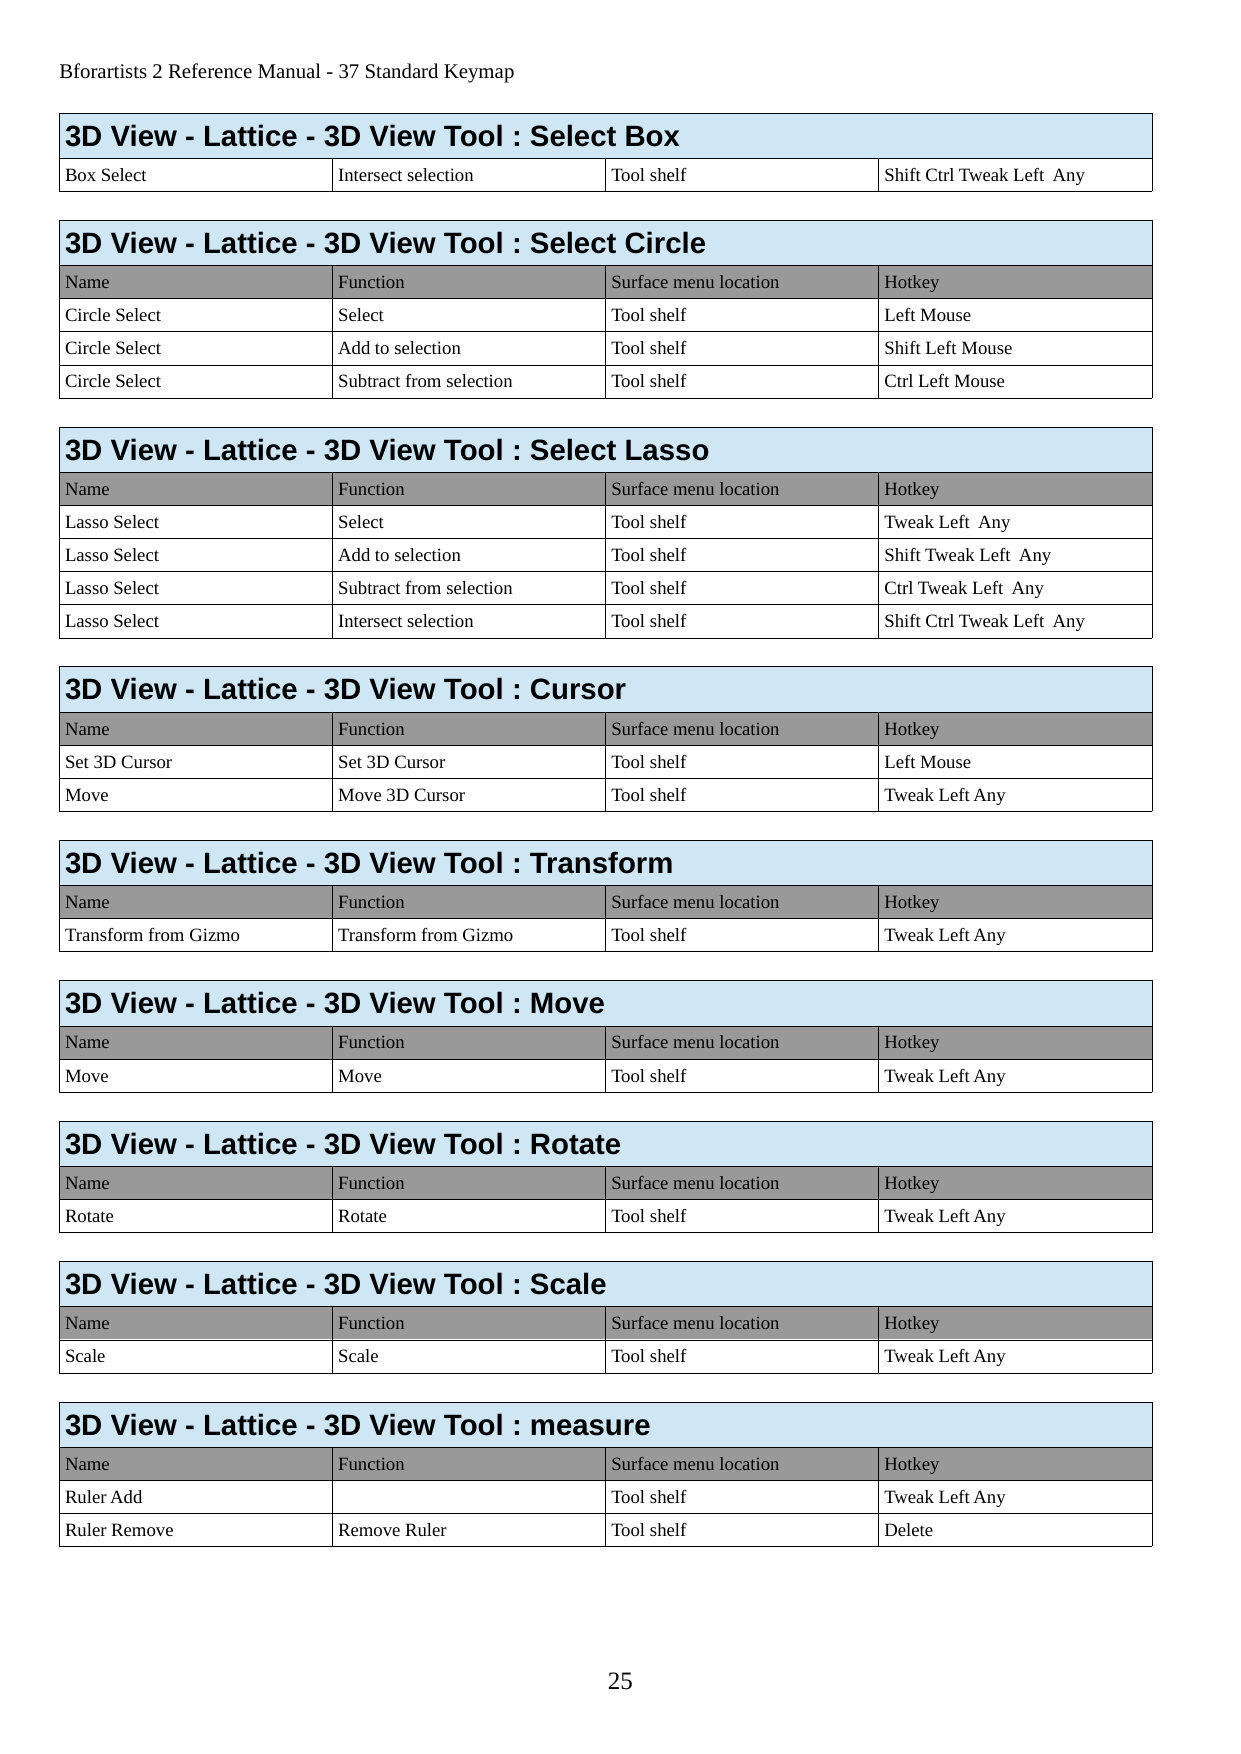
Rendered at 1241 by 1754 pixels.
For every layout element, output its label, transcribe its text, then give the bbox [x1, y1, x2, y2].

table_cell Set 3D Cursor [333, 746, 605, 778]
table_cell Ctrl Left Mouse [879, 366, 1152, 398]
table_cell Remove Ruler [333, 1514, 605, 1546]
table_cell Hotkey [879, 1307, 1152, 1339]
table_cell Function [333, 266, 605, 298]
table_cell Surface menu location [606, 1307, 878, 1339]
table_cell Surface menu location [606, 266, 878, 298]
table_cell Tweak Left Any [879, 779, 1152, 811]
table_cell Rotate [60, 1200, 332, 1232]
table_cell Tweak Left Any [879, 1200, 1152, 1232]
table_cell Tool shelf [606, 366, 878, 398]
table_header 3D View - Lattice - 3D View Tool : Move [60, 981, 1152, 1026]
table_cell Scale [60, 1341, 332, 1373]
table_cell Intersect selection [333, 159, 605, 191]
table_cell Function [333, 1027, 605, 1059]
table_cell Hotkey [879, 1167, 1152, 1199]
table_cell Shift Ctrl Tweak Left Any [879, 159, 1152, 191]
table_cell Tool shelf [606, 1200, 878, 1232]
table_cell Function [333, 1167, 605, 1199]
table_cell Add to selection [333, 539, 605, 571]
table_cell [333, 1481, 605, 1513]
table_cell Delete [879, 1514, 1152, 1546]
table_header 3D View - Lattice - 3D View Tool : Scale [60, 1262, 1152, 1306]
table_cell Select [333, 299, 605, 331]
table_cell Lasso Select [60, 605, 332, 637]
table_cell Hotkey [879, 1448, 1152, 1480]
table_cell Tool shelf [606, 1481, 878, 1513]
table_cell Circle Select [60, 332, 332, 364]
table_cell Tool shelf [606, 159, 878, 191]
table_cell Subtract from selection [333, 366, 605, 398]
table_cell Tool shelf [606, 539, 878, 571]
table_cell Name [60, 266, 332, 298]
table_cell Hotkey [879, 886, 1152, 918]
table_cell Hotkey [879, 713, 1152, 745]
table_cell Ruler Remove [60, 1514, 332, 1546]
table_cell Rotate [333, 1200, 605, 1232]
table_cell Function [333, 473, 605, 505]
table_cell Move [333, 1060, 605, 1092]
table_cell Name [60, 1448, 332, 1480]
table_cell Name [60, 713, 332, 745]
table_cell Tool shelf [606, 1341, 878, 1373]
table_cell Function [333, 713, 605, 745]
table_cell Tweak Left Any [879, 919, 1152, 951]
table_cell Tool shelf [606, 605, 878, 637]
table_cell Ruler Add [60, 1481, 332, 1513]
table_cell Tool shelf [606, 506, 878, 538]
table_cell Surface menu location [606, 1027, 878, 1059]
table_header 3D View - Lattice - 3D View Tool : measure [60, 1403, 1152, 1447]
table_cell Surface menu location [606, 1448, 878, 1480]
table_header 3D View - Lattice - 3D View Tool : Transform [60, 841, 1152, 885]
table_cell Ctrl Tweak Left Any [879, 572, 1152, 604]
table_header 3D View - Lattice - 3D View Tool : Select Circle [60, 221, 1152, 265]
table_cell Tweak Left Any [879, 1481, 1152, 1513]
table_header 3D View - Lattice - 3D View Tool : Select Box [60, 114, 1152, 158]
table_cell Name [60, 1167, 332, 1199]
table_cell Shift Left Mouse [879, 332, 1152, 364]
table_cell Move 3D Cursor [333, 779, 605, 811]
table_cell Tool shelf [606, 332, 878, 364]
table_cell Tool shelf [606, 1514, 878, 1546]
table_cell Tool shelf [606, 746, 878, 778]
table_cell Lasso Select [60, 572, 332, 604]
table_cell Name [60, 886, 332, 918]
table_cell Surface menu location [606, 1167, 878, 1199]
table_cell Name [60, 473, 332, 505]
table_cell Shift Tweak Left Any [879, 539, 1152, 571]
table_cell Hotkey [879, 266, 1152, 298]
table_cell Set 3D Cursor [60, 746, 332, 778]
table_cell Tool shelf [606, 779, 878, 811]
table_cell Move [60, 779, 332, 811]
table_cell Move [60, 1060, 332, 1092]
table_cell Scale [333, 1341, 605, 1373]
table_cell Tool shelf [606, 1060, 878, 1092]
table_cell Box Select [60, 159, 332, 191]
table_cell Left Mouse [879, 746, 1152, 778]
table_cell Hotkey [879, 1027, 1152, 1059]
table_cell Function [333, 886, 605, 918]
table_cell Tool shelf [606, 572, 878, 604]
table_cell Shift Ctrl Tweak Left Any [879, 605, 1152, 637]
table_cell Tweak Left Any [879, 1060, 1152, 1092]
table_cell Surface menu location [606, 886, 878, 918]
table_cell Name [60, 1027, 332, 1059]
table_cell Subtract from selection [333, 572, 605, 604]
table_cell Function [333, 1448, 605, 1480]
table_cell Hotkey [879, 473, 1152, 505]
table_cell Lasso Select [60, 506, 332, 538]
table_cell Tool shelf [606, 299, 878, 331]
table_cell Intersect selection [333, 605, 605, 637]
table_cell Transform from Gizmo [60, 919, 332, 951]
table_cell Name [60, 1307, 332, 1339]
table_cell Left Mouse [879, 299, 1152, 331]
table_cell Circle Select [60, 299, 332, 331]
table_cell Tweak Left Any [879, 506, 1152, 538]
table_cell Tweak Left Any [879, 1341, 1152, 1373]
table_cell Function [333, 1307, 605, 1339]
table_header 3D View - Lattice - 3D View Tool : Select Lasso [60, 428, 1152, 472]
table_cell Tool shelf [606, 919, 878, 951]
table_cell Lasso Select [60, 539, 332, 571]
table_cell Select [333, 506, 605, 538]
table_cell Surface menu location [606, 713, 878, 745]
table_cell Circle Select [60, 366, 332, 398]
table_header 3D View - Lattice - 3D View Tool : Rotate [60, 1122, 1152, 1166]
table_cell Add to selection [333, 332, 605, 364]
table_cell Surface menu location [606, 473, 878, 505]
table_cell Transform from Gizmo [333, 919, 605, 951]
table_header 3D View - Lattice - 3D View Tool : Cursor [60, 667, 1152, 712]
